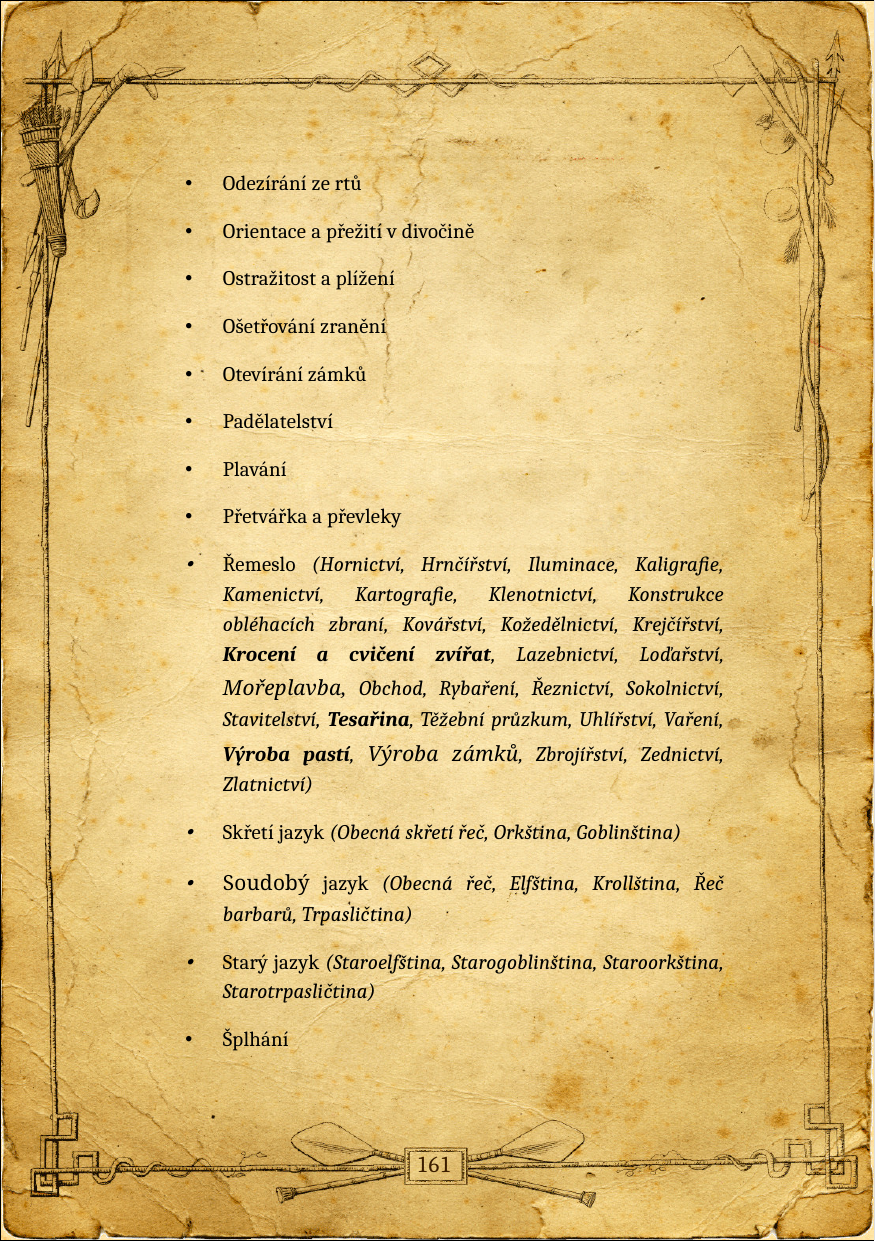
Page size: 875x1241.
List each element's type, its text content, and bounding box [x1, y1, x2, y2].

list Přetvářka a převleky [185, 505, 726, 529]
list Odezírání ze rtů [185, 172, 726, 196]
list Řemeslo (Hornictví, Hrnčířství, Iluminace, Kaligrafie, Kamenictví, Kartografie, Klenotnictví, Konstrukce obléhacích zbraní, Kovářství, Kožedělnictví, Krejčířství, Krocení a cvičení zvířat, Lazebnictví, Loďařství, Mořeplavba, Obchod, Rybaření, Řeznictví, Sokolnictví, Stavitelství, Tesařina, Těžební průzkum, Uhlířství, Vaření, Výroba pastí, Výroba zámků, Zbrojířství, Zednictví, Zlatnictví) [185, 553, 726, 797]
list Plavání [185, 457, 726, 481]
list Ostražitost a plížení [185, 267, 726, 291]
list Skřetí jazyk (Obecná skřetí řeč, Orkština, Goblinština) [185, 821, 726, 845]
list Orientace a přežití v divočině [185, 219, 726, 243]
list Šplhání [185, 1028, 726, 1052]
list Padělatelství [185, 410, 726, 434]
list Otevírání zámků [185, 362, 726, 386]
list Ošetřování zranění [185, 314, 726, 338]
list Soudobý jazyk (Obecná řeč, Elfština, Krollština, Řeč barbarů, Trpasličtina) [185, 868, 726, 927]
list Starý jazyk (Staroelfština, Starogoblinština, Staroorkština, Starotrpasličtina) [185, 950, 726, 1004]
picture [1, 1, 874, 1240]
